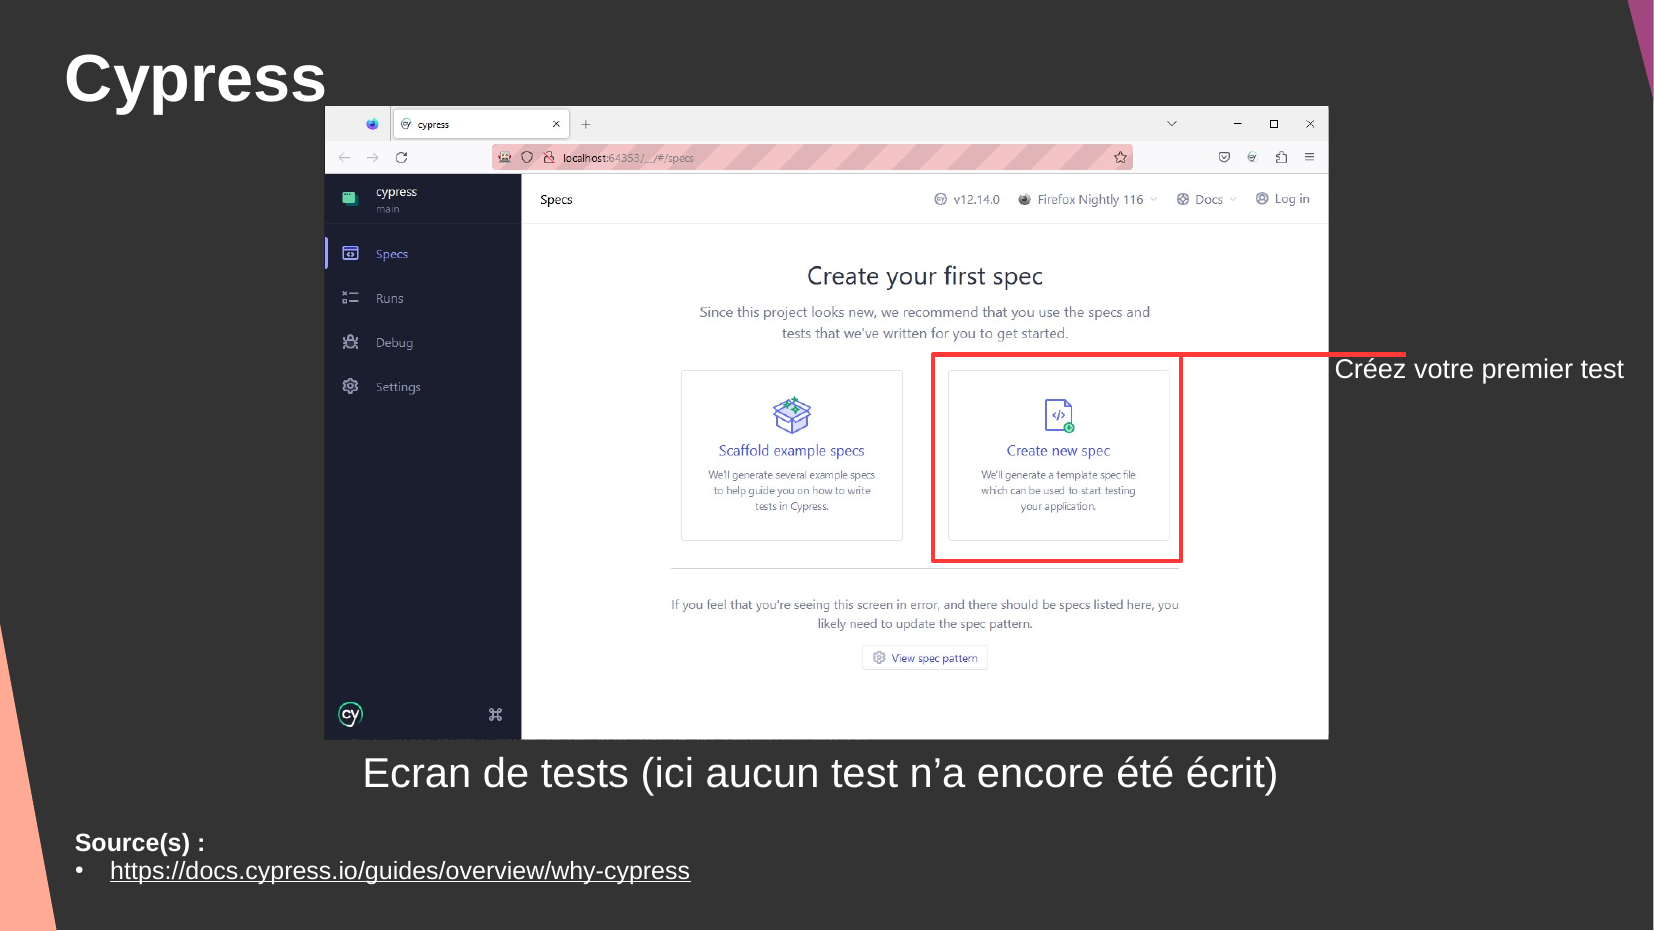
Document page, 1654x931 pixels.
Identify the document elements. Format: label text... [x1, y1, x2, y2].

list Ecran de tests (ici aucun test n’a encore été écrit) [330, 750, 1312, 810]
picture [324, 106, 1329, 740]
text_box Source(s) : https://docs.cypress.io/guides/overview/why-cypress [60, 821, 1546, 906]
text_box [1627, 0, 1654, 103]
title Cypress [64, 40, 1635, 116]
text_box [0, 623, 57, 931]
list Créez votre premier test [1334, 354, 1630, 414]
picture [935, 357, 1179, 559]
